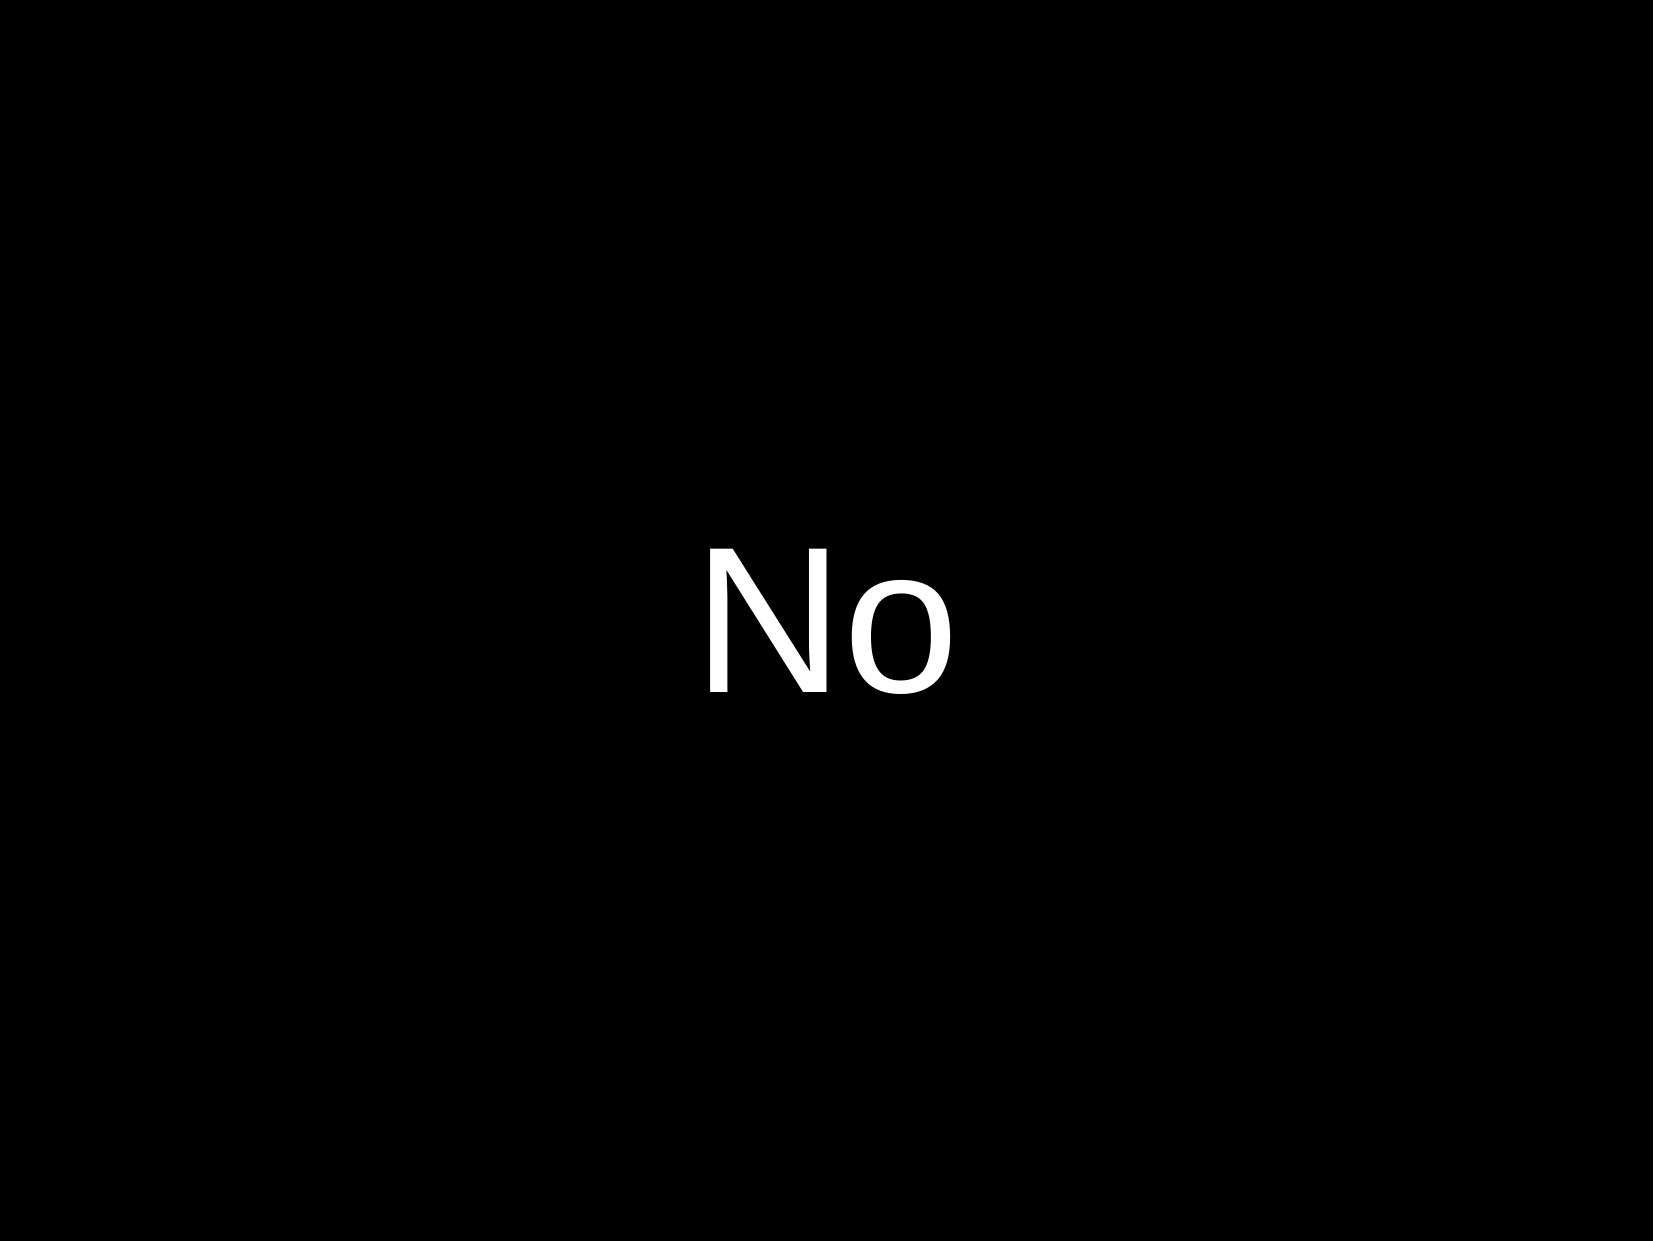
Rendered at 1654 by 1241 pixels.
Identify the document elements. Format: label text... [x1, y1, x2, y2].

title No [82, 101, 1571, 1140]
